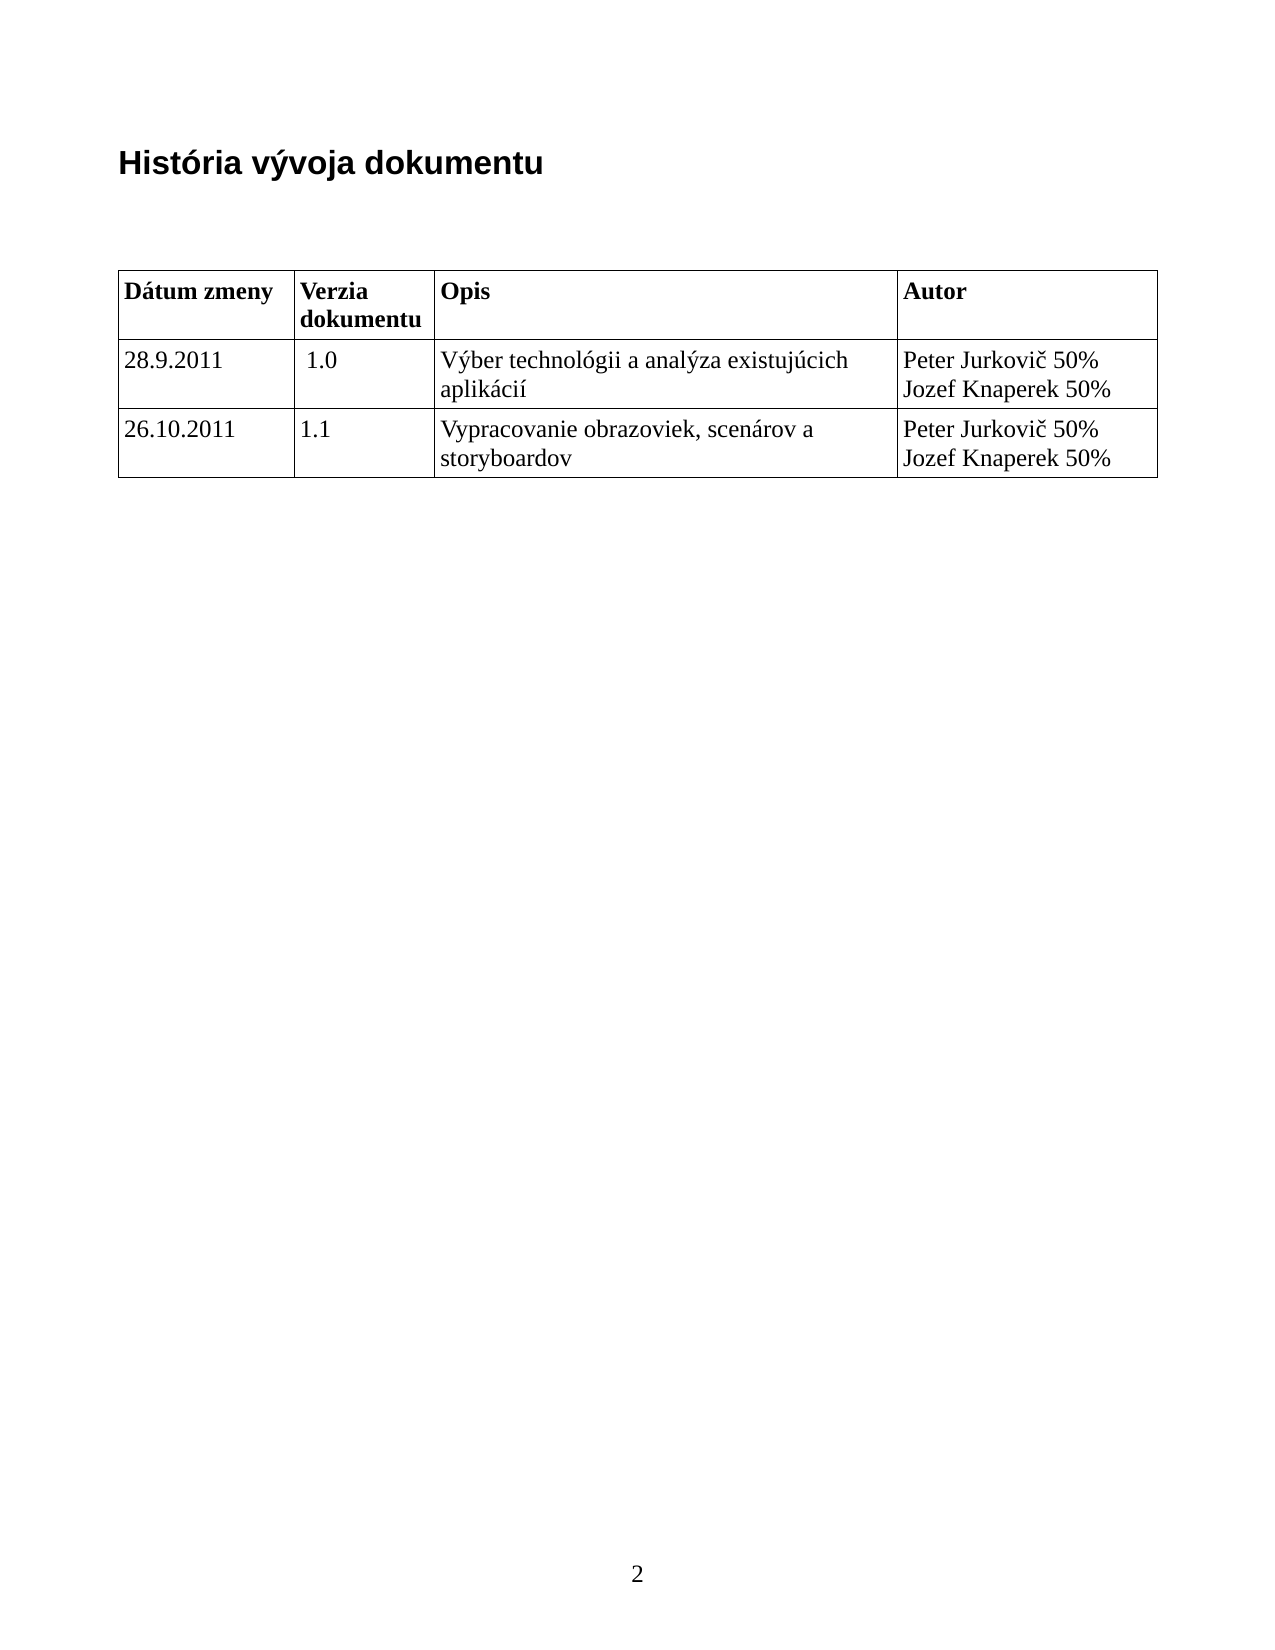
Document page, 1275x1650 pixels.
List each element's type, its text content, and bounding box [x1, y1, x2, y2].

table_cell 26.10.2011 [119, 409, 294, 477]
table_cell Vypracovanie obrazoviek, scenárov a storyboardov [435, 409, 897, 477]
subtitle História vývoja dokumentu [118, 143, 1157, 182]
table_header Opis [435, 271, 897, 339]
table_header Autor [898, 271, 1157, 339]
table_cell Peter Jurkovič 50% Jozef Knaperek 50% [898, 340, 1157, 408]
table_cell 28.9.2011 [119, 340, 294, 408]
table_cell 1.1 [295, 409, 434, 477]
table_header Dátum zmeny [119, 271, 294, 339]
table_cell Výber technológii a analýza existujúcich aplikácií [435, 340, 897, 408]
table_cell 1.0 [295, 340, 434, 408]
table_cell Peter Jurkovič 50% Jozef Knaperek 50% [898, 409, 1157, 477]
table_header Verzia dokumentu [295, 271, 434, 339]
